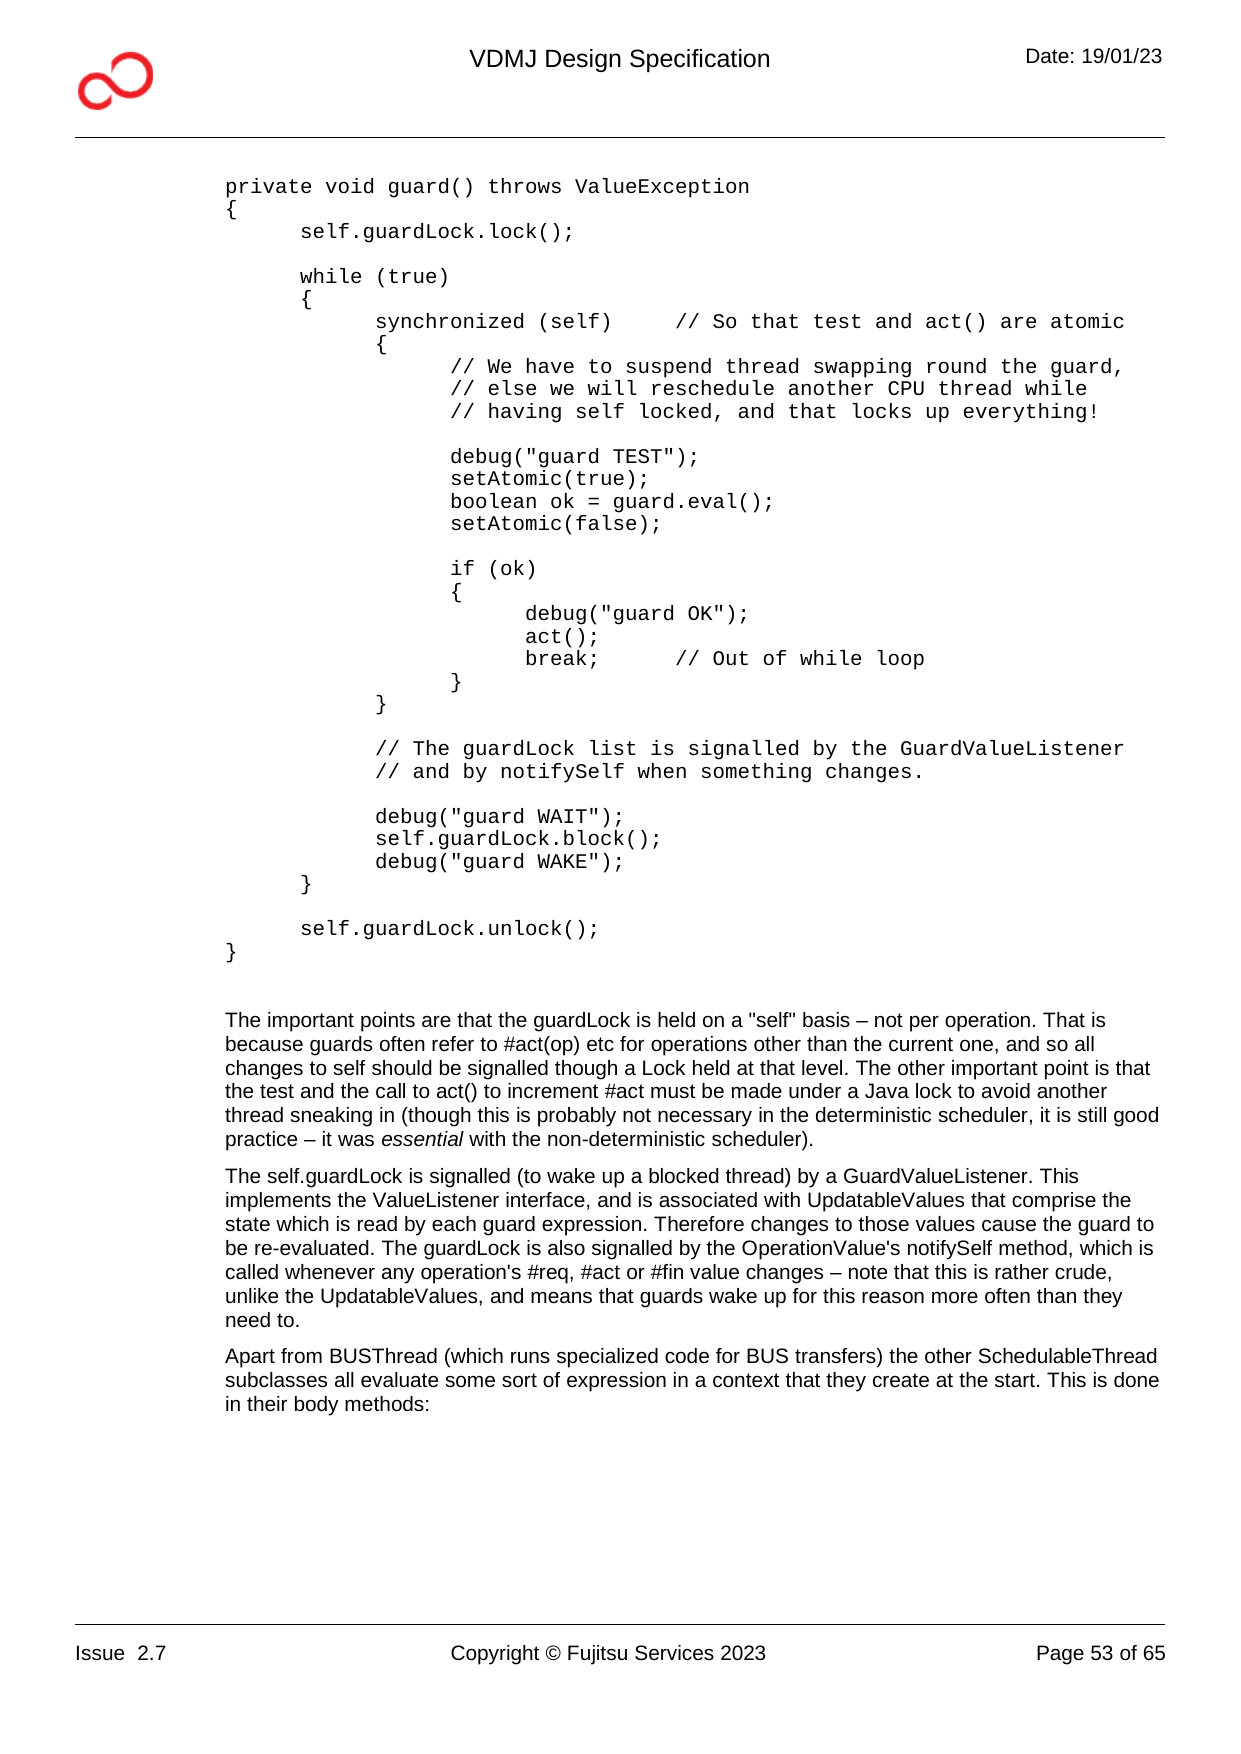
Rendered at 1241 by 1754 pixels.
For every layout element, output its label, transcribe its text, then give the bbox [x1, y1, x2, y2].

text debug("guard TEST"); [225, 445, 1165, 468]
text { [225, 333, 1165, 355]
text boolean ok = guard.eval(); [225, 490, 1165, 513]
text // else we will reschedule another CPU thread while [225, 378, 1165, 400]
text debug("guard WAKE"); [225, 850, 1165, 873]
text { [225, 580, 1165, 603]
text debug("guard WAIT"); [225, 805, 1165, 828]
text // and by notifySelf when something changes. [225, 760, 1165, 783]
text // The guardLock list is signalled by the GuardValueListener [225, 738, 1165, 760]
text } [225, 940, 1165, 963]
text self.guardLock.unlock(); [225, 918, 1165, 940]
picture [78, 44, 153, 120]
text self.guardLock.block(); [225, 828, 1165, 850]
text self.guardLock.lock(); [225, 220, 1165, 243]
text } [225, 873, 1165, 895]
text setAtomic(false); [225, 513, 1165, 535]
text The self.guardLock is signalled (to wake up a blocked thread) by a GuardValueListener. This implements the ValueListener interface, and is associated with UpdatableValues that comprise the state which is read by each guard expression. Therefore changes to those values cause the guard to be re-evaluated. The guardLock is also signalled by the OperationValue's notifySelf method, which is called whenever any operation's #req, #act or #fin value changes – note that this is rather crude, unlike the UpdatableValues, and means that guards wake up for this reason more often than they need to. [225, 1164, 1165, 1332]
text private void guard() throws ValueException [225, 175, 1165, 198]
text break; // Out of while loop [225, 648, 1165, 670]
text if (ok) [225, 558, 1165, 580]
text synchronized (self) // So that test and act() are atomic [225, 310, 1165, 333]
text } [225, 693, 1165, 715]
text while (true) [225, 265, 1165, 288]
text The important points are that the guardLock is held on a "self" basis – not per operation. That is because guards often refer to #act(op) etc for operations other than the current one, and so all changes to self should be signalled though a Lock held at that level. The other important point is that the test and the call to act() to increment #act must be made under a Java lock to avoid another thread sneaking in (though this is probably not necessary in the deterministic scheduler, it is still good practice – it was essential with the non-deterministic scheduler). [225, 1008, 1165, 1152]
text // having self locked, and that locks up everything! [225, 400, 1165, 423]
text act(); [225, 625, 1165, 648]
text setAtomic(true); [225, 468, 1165, 490]
text debug("guard OK"); [225, 603, 1165, 625]
text // We have to suspend thread swapping round the guard, [225, 355, 1165, 378]
text { [225, 288, 1165, 310]
text } [225, 670, 1165, 693]
text { [225, 198, 1165, 220]
text Apart from BUSThread (which runs specialized code for BUS transfers) the other SchedulableThread subclasses all evaluate some sort of expression in a context that they create at the start. This is done in their body methods: [225, 1344, 1165, 1416]
